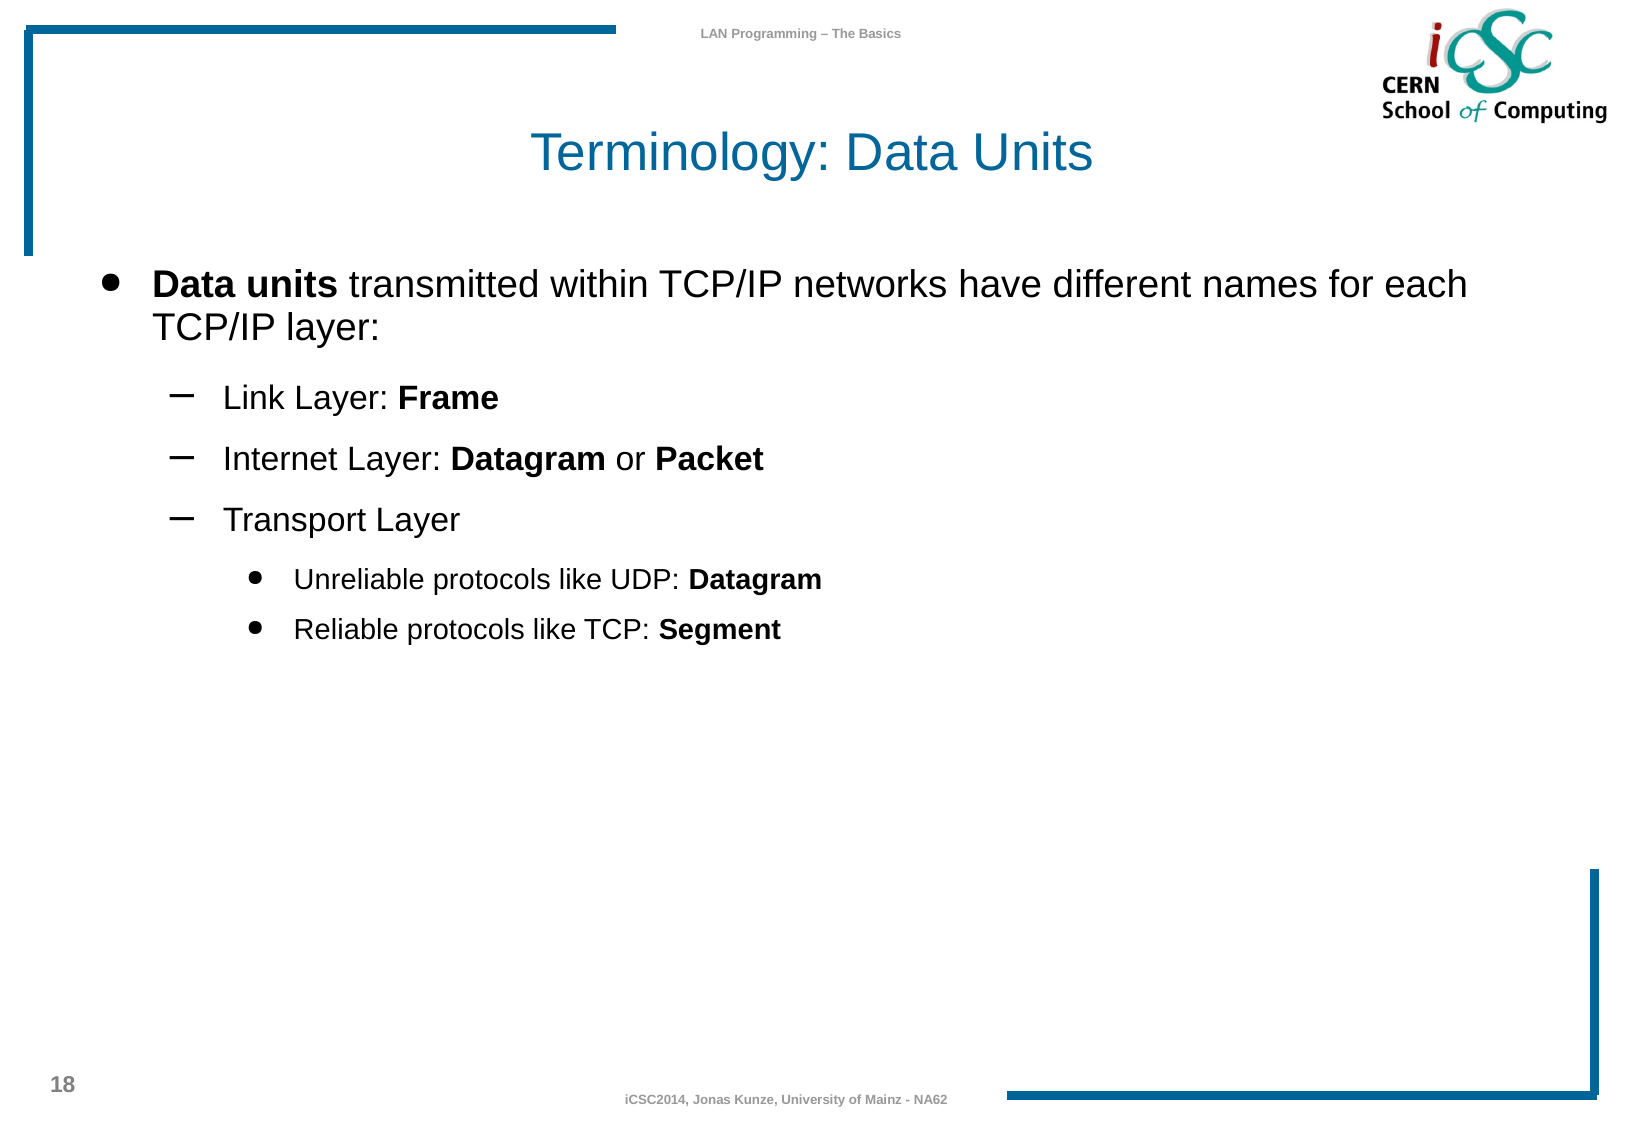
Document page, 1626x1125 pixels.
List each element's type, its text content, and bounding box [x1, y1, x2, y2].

title Terminology: Data Units [81, 44, 1544, 233]
list Data units transmitted within TCP/IP networks have different names for each TCP/IP layer: Link Layer: Frame Internet Layer: Datagram or Packet Transport Layer Unreliable protocols like UDP: Datagram Reliable protocols like TCP: Segment [81, 263, 1512, 1051]
picture [1381, 8, 1608, 125]
